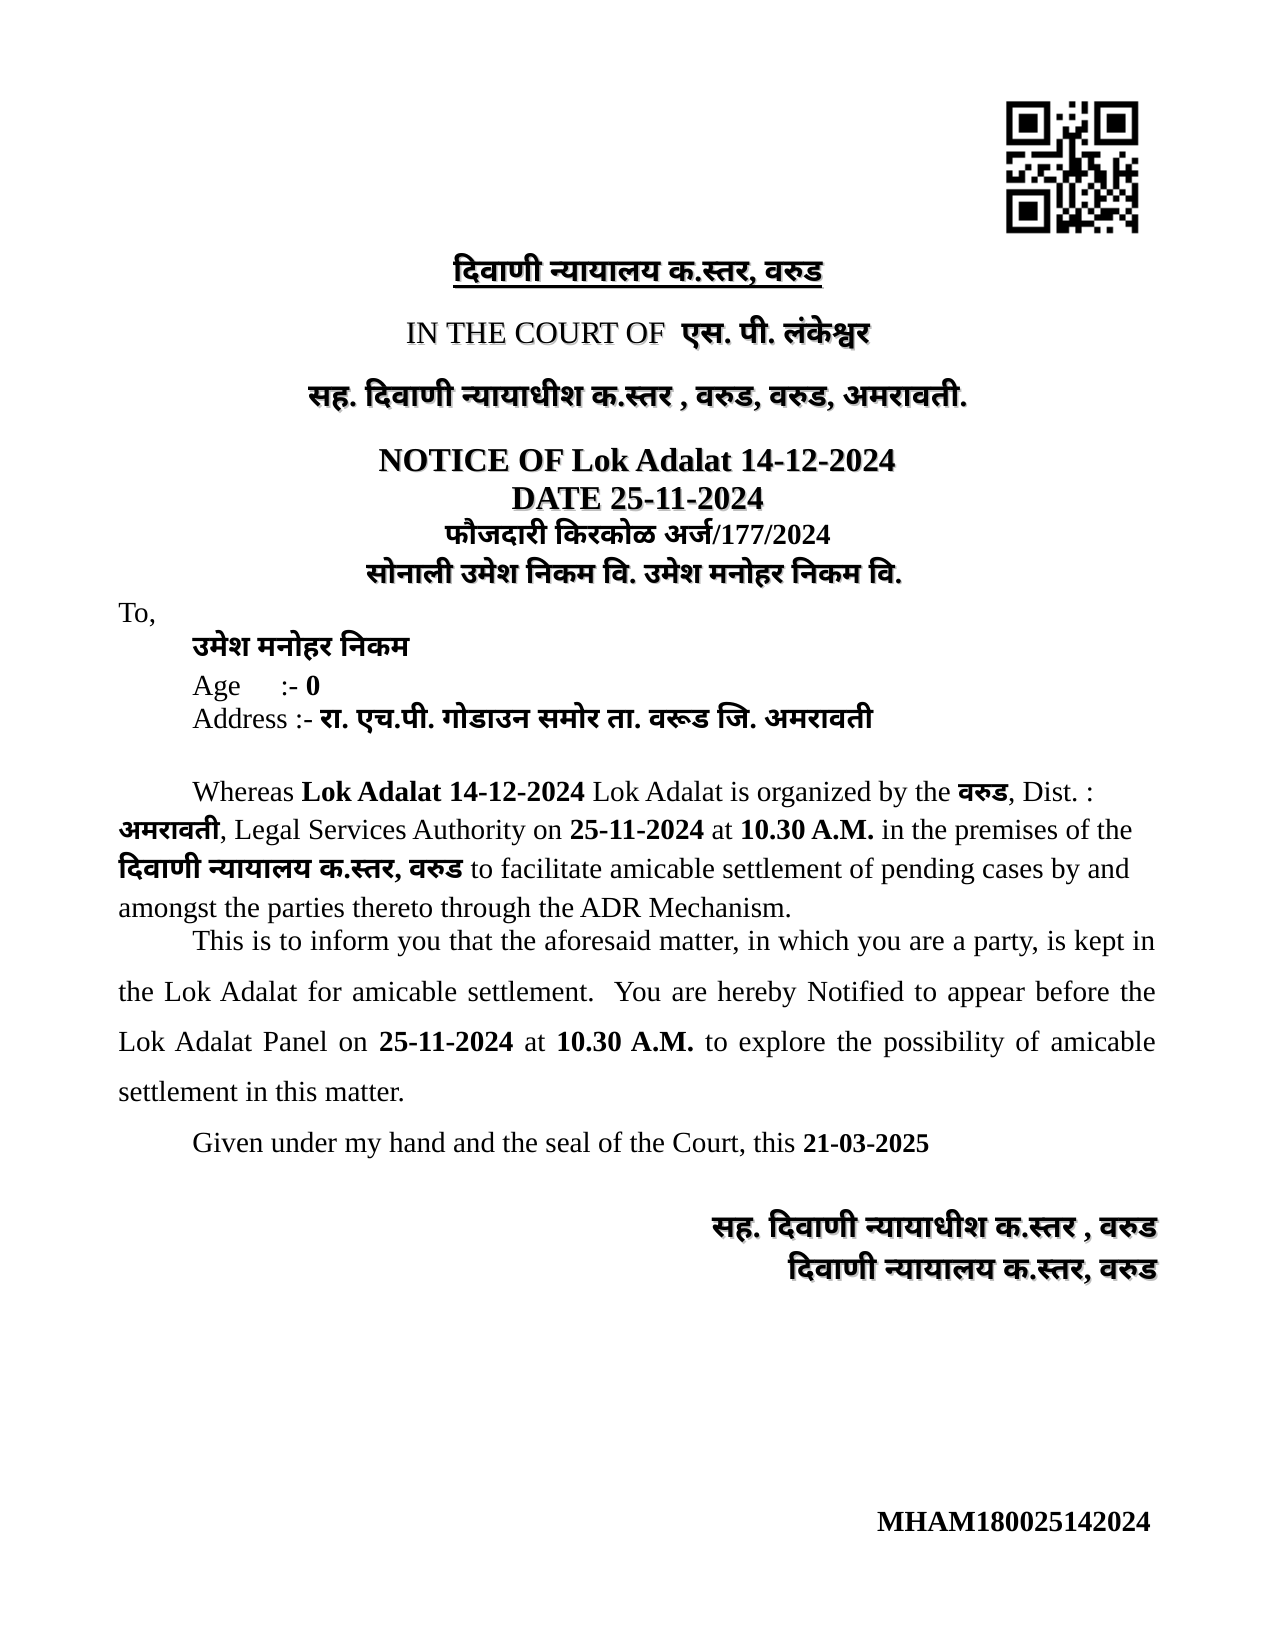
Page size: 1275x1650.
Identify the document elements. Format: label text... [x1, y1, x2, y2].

text Given under my hand and the seal of the Court, this 21-03-2025 [118, 1125, 1157, 1158]
text उमेश मनोहर निकम [118, 629, 1157, 668]
text सोनाली उमेश निकम वि. उमेश मनोहर निकम वि. [118, 556, 1157, 595]
table_cell [864, 85, 1156, 252]
text दिवाणी न्यायालय क.स्तर, वरुड [118, 1251, 1157, 1292]
text IN THE COURT OF एस. पी. लंकेश्वर [118, 314, 1157, 356]
text फौजदारी किरकोळ अर्ज/177/2024 [118, 517, 1157, 556]
text दिवाणी न्यायालय क.स्तर, वरुड [118, 252, 1157, 294]
text सह. दिवाणी न्यायाधीश क.स्तर , वरुड, वरुड, अमरावती. [118, 377, 1157, 419]
text Address :- रा. एच.पी. गोडाउन समोर ता. वरूड जि. अमरावती [118, 701, 1157, 741]
text DATE 25-11-2024 [118, 478, 1157, 517]
table_header MHAM180025142024 [864, 1499, 1156, 1543]
text सह. दिवाणी न्यायाधीश क.स्तर , वरुड [118, 1209, 1157, 1251]
text To, [118, 595, 1157, 629]
text This is to inform you that the aforesaid matter, in which you are a party, is kept in the Lok Adalat for amicable settlement. You are hereby Notified to appear before the Lok Adalat Panel on 25-11-2024 at 10.30 A.M. to explore the possibility of amicable settlement in this matter. [118, 923, 1157, 1108]
text Age :- 0 [118, 668, 1157, 701]
text Whereas Lok Adalat 14-12-2024 Lok Adalat is organized by the वरुड, Dist. : अमरावती, Legal Services Authority on 25-11-2024 at 10.30 A.M. in the premises of the दिवाणी न्यायालय क.स्तर, वरुड to facilitate amicable settlement of pending cases by and amongst the parties thereto through the ADR Mechanism. [118, 774, 1157, 923]
text NOTICE OF Lok Adalat 14-12-2024 [118, 440, 1157, 478]
picture [994, 89, 1151, 246]
